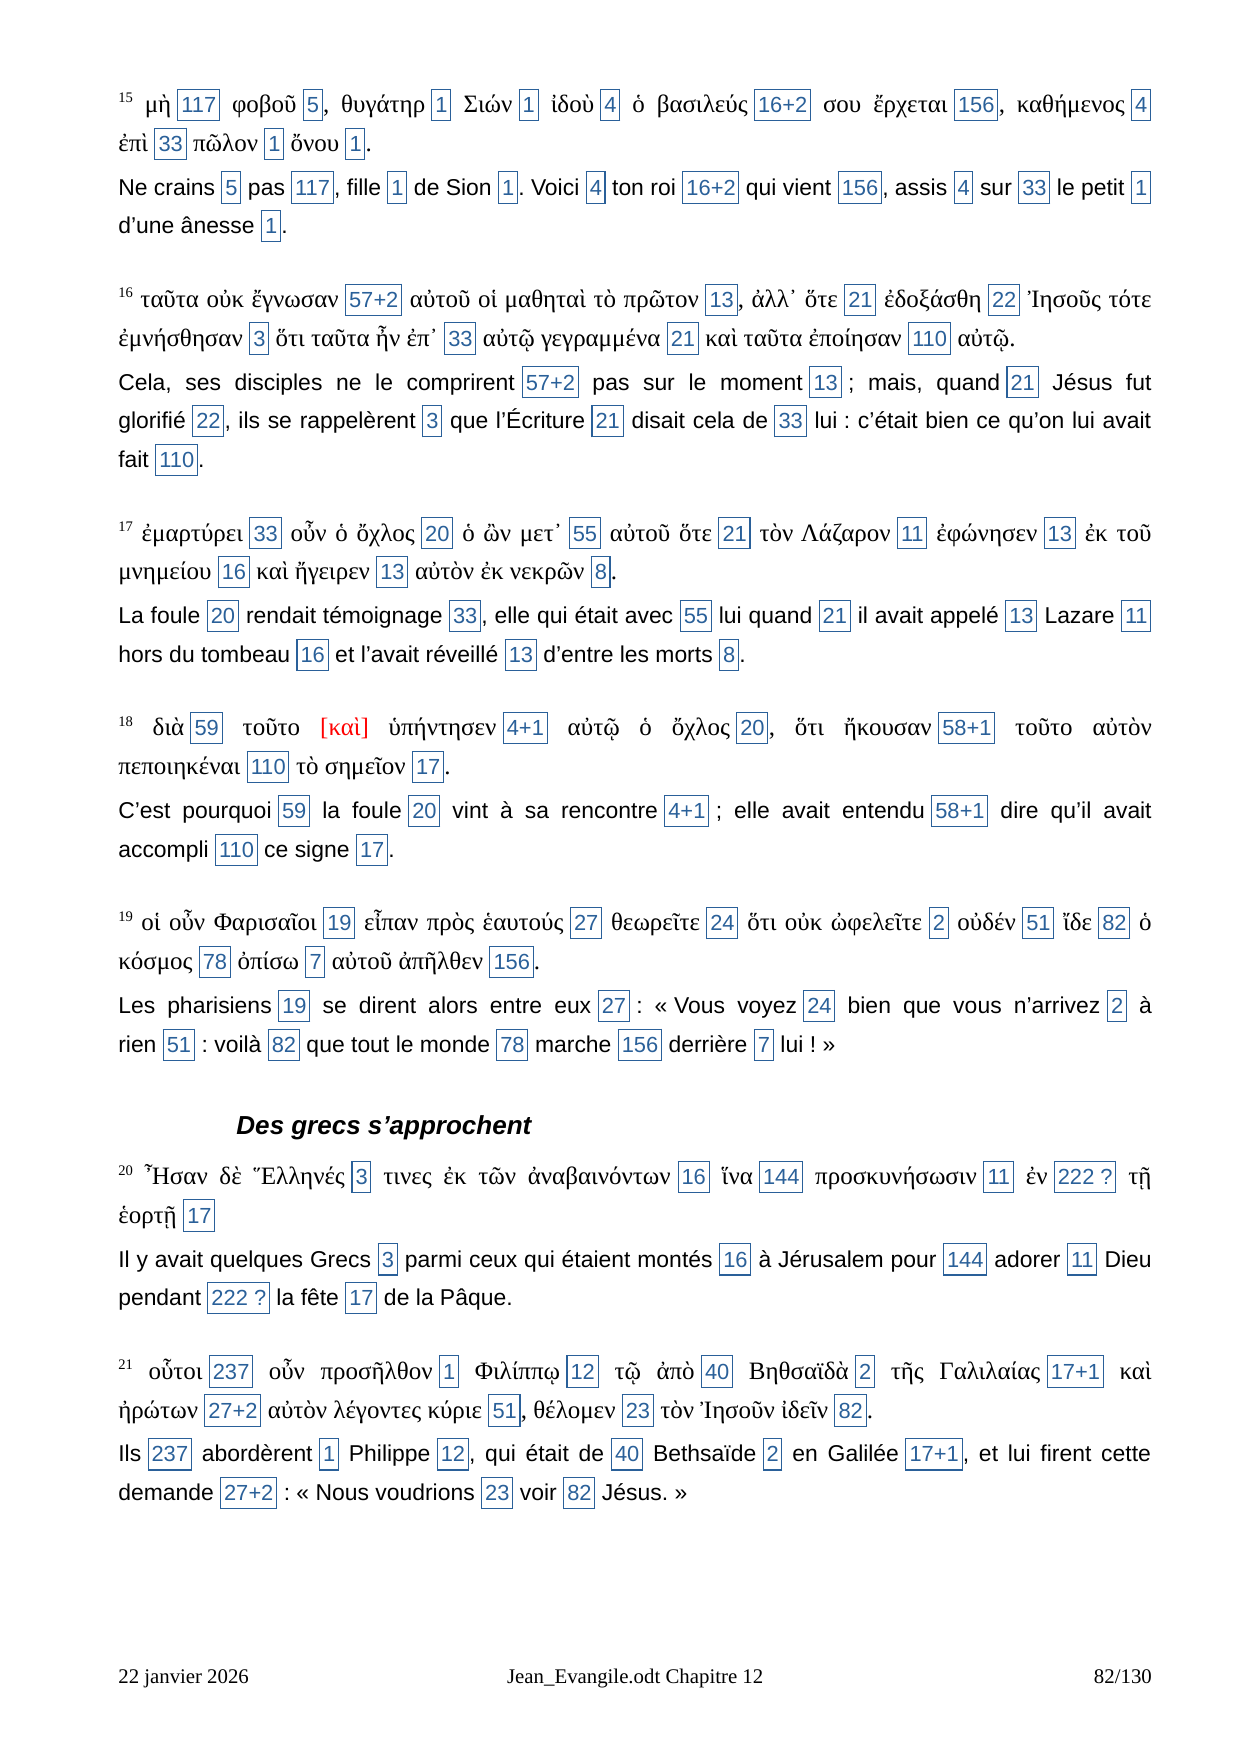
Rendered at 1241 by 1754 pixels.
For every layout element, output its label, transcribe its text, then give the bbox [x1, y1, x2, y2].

text 16 ταῦτα οὐκ ἔγνωσαν 57+2 αὐτοῦ οἱ μαθηταὶ τὸ πρῶτον 13, ἀλλ᾽ ὅτε 21 ἐδοξάσθη 22 Ἰησοῦς τότε ἐμνήσθησαν 3 ὅτι ταῦτα ἦν ἐπ᾽ 33 αὐτῷ γεγραμμένα 21 καὶ ταῦτα ἐποίησαν 110 αὐτῷ. [118, 283, 1152, 355]
text 21 οὗτοι 237 οὖν προσῆλθον 1 Φιλίππῳ 12 τῷ ἀπὸ 40 Βηθσαϊδὰ 2 τῆς Γαλιλαίας 17+1 καὶ ἠρώτων 27+2 αὐτὸν λέγοντες κύριε 51, θέλομεν 23 τὸν Ἰησοῦν ἰδεῖν 82. [118, 1355, 1152, 1427]
text Cela, ses disciples ne le comprirent 57+2 pas sur le moment 13 ; mais, quand 21 Jésus fut glorifié 22, ils se rappelèrent 3 que l’Écriture 21 disait cela de 33 lui : c’était bien ce qu’on lui avait fait 110. [118, 366, 1152, 476]
text Les pharisiens 19 se dirent alors entre eux 27 : « Vous voyez 24 bien que vous n’arrivez 2 à rien 51 : voilà 82 que tout le monde 78 marche 156 derrière 7 lui ! » [118, 990, 1152, 1061]
text C’est pourquoi 59 la foule 20 vint à sa rencontre 4+1 ; elle avait entendu 58+1 dire qu’il avait accompli 110 ce signe 17. [118, 795, 1152, 866]
text Ils 237 abordèrent 1 Philippe 12, qui était de 40 Bethsaïde 2 en Galilée 17+1, et lui firent cette demande 27+2 : « Nous voudrions 23 voir 82 Jésus. » [118, 1438, 1152, 1509]
text 18 διὰ 59 τοῦτο [καὶ] ὑπήντησεν 4+1 αὐτῷ ὁ ὄχλος 20, ὅτι ἤκουσαν 58+1 τοῦτο αὐτὸν πεποιηκέναι 110 τὸ σημεῖον 17. [118, 712, 1152, 783]
text 19 οἱ οὖν Φαρισαῖοι 19 εἶπαν πρὸς ἑαυτούς 27 θεωρεῖτε 24 ὅτι οὐκ ὠφελεῖτε 2 οὐδέν 51 ἴδε 82 ὁ κόσμος 78 ὀπίσω 7 αὐτοῦ ἀπῆλθεν 156. [118, 907, 1152, 978]
text 15 μὴ 117 φοβοῦ 5, θυγάτηρ 1 Σιών 1 ἰδοὺ 4 ὁ βασιλεύς 16+2 σου ἔρχεται 156, καθήμενος 4 ἐπὶ 33 πῶλον 1 ὄνου 1. [118, 88, 1152, 160]
text La foule 20 rendait témoignage 33, elle qui était avec 55 lui quand 21 il avait appelé 13 Lazare 11 hors du tombeau 16 et l’avait réveillé 13 d’entre les morts 8. [118, 600, 1152, 671]
text 20 Ἦσαν δὲ Ἕλληνές 3 τινες ἐκ τῶν ἀναβαινόντων 16 ἵνα 144 προσκυνήσωσιν 11 ἐν 222 ? τῇ ἑορτῇ 17 [118, 1161, 1152, 1232]
text Ne crains 5 pas 117, fille 1 de Sion 1. Voici 4 ton roi 16+2 qui vient 156, assis 4 sur 33 le petit 1 d’une ânesse 1. [118, 171, 1152, 242]
subtitle Des grecs s’approchent [236, 1111, 1152, 1140]
text 17 ἐμαρτύρει 33 οὖν ὁ ὄχλος 20 ὁ ὢν μετ᾽ 55 αὐτοῦ ὅτε 21 τὸν Λάζαρον 11 ἐφώνησεν 13 ἐκ τοῦ μνημείου 16 καὶ ἤγειρεν 13 αὐτὸν ἐκ νεκρῶν 8. [118, 517, 1152, 588]
text Il y avait quelques Grecs 3 parmi ceux qui étaient montés 16 à Jérusalem pour 144 adorer 11 Dieu pendant 222 ? la fête 17 de la Pâque. [118, 1243, 1152, 1314]
